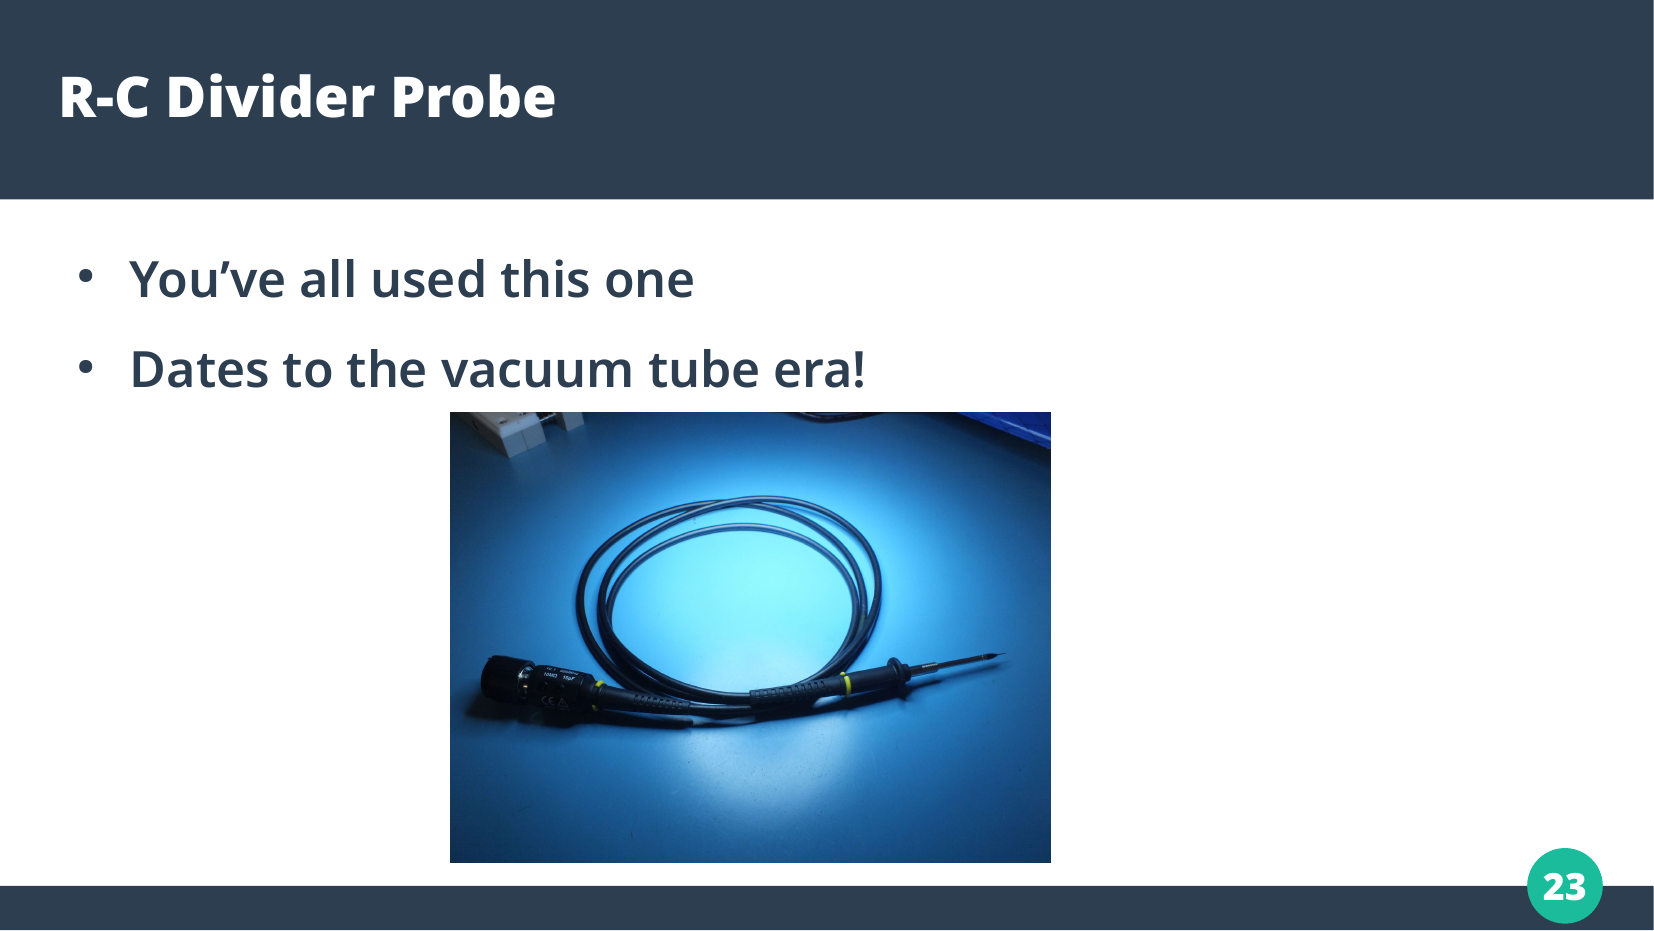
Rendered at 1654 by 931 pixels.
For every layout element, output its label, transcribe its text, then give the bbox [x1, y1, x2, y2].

title R-C Divider Probe [59, 37, 1595, 155]
list You’ve all used this one Dates to the vacuum tube era! [59, 243, 1595, 864]
picture [450, 412, 1051, 863]
